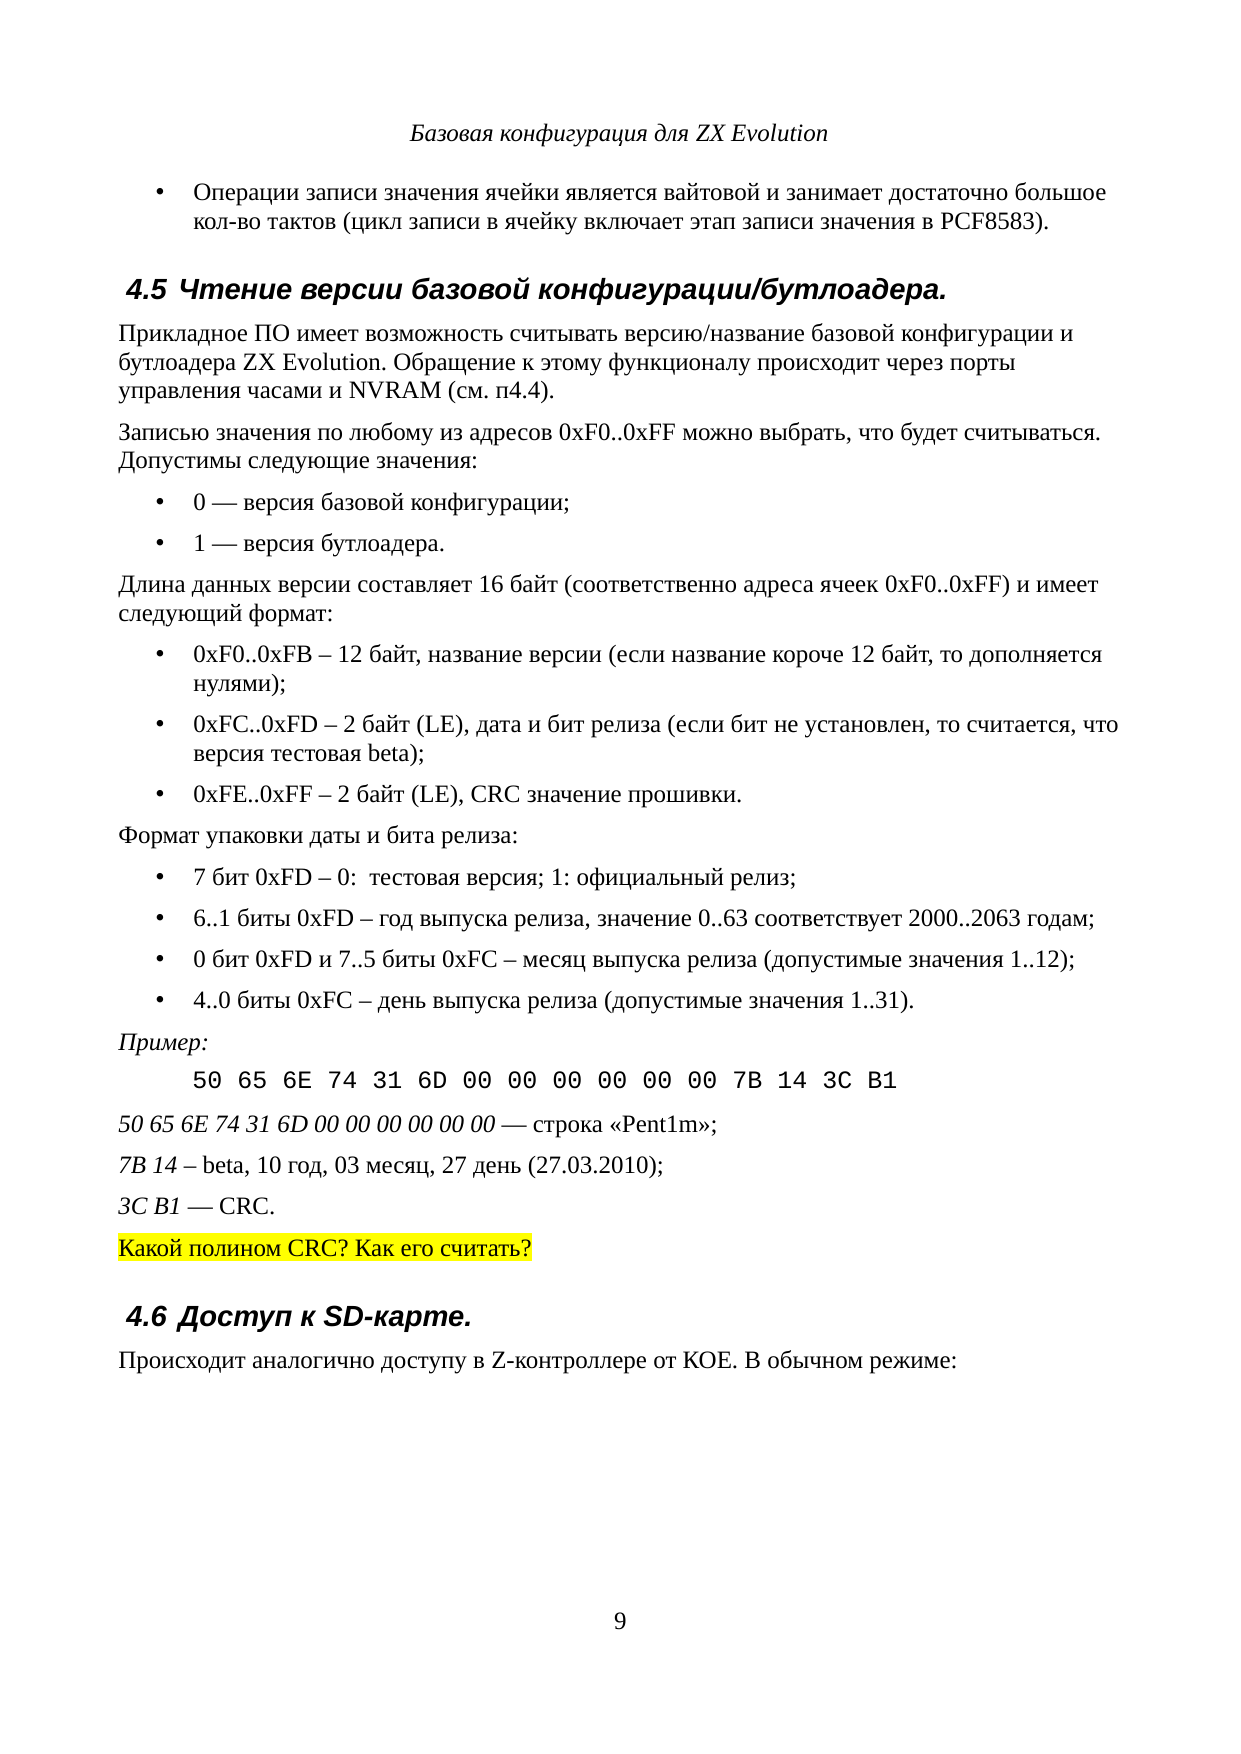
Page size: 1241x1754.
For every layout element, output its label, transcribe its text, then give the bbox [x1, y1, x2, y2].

subtitle Доступ к SD-карте. [118, 1299, 1122, 1332]
text 3C B1 — CRC. [118, 1191, 1122, 1220]
list 0xFC..0xFD – 2 байт (LE), дата и бит релиза (если бит не установлен, то считается, что версия тестовая beta); [156, 709, 1122, 767]
list 0 бит 0xFD и 7..5 биты 0xFC – месяц выпуска релиза (допустимые значения 1..12); [156, 944, 1122, 973]
list 0xF0..0xFB – 12 байт, название версии (если название короче 12 байт, то дополняется нулями); [156, 639, 1122, 697]
list 4..0 биты 0xFC – день выпуска релиза (допустимые значения 1..31). [156, 986, 1122, 1014]
list 7 бит 0xFD – 0: тестовая версия; 1: официальный релиз; [156, 862, 1122, 891]
list Операции записи значения ячейки является вайтовой и занимает достаточно большое кол-во тактов (цикл записи в ячейку включает этап записи значения в PCF8583). [156, 177, 1122, 234]
text 7B 14 – beta, 10 год, 03 месяц, 27 день (27.03.2010); [118, 1150, 1122, 1179]
text Формат упаковки даты и бита релиза: [118, 821, 1122, 849]
text Какой полином CRC? Как его считать? [118, 1233, 1122, 1261]
list 0xFE..0xFF – 2 байт (LE), CRC значение прошивки. [156, 779, 1122, 808]
text Пример: [118, 1027, 1122, 1056]
text Прикладное ПО имеет возможность считывать версию/название базовой конфигурации и бутлоадера ZX Evolution. Обращение к этому функционалу происходит через порты управления часами и NVRAM (см. п4.4). [118, 318, 1122, 404]
text 50 65 6E 74 31 6D 00 00 00 00 00 00 7B 14 3C B1 [118, 1068, 1122, 1096]
list 1 — версия бутлоадера. [156, 528, 1122, 557]
text Записью значения по любому из адресов 0xF0..0xFF можно выбрать, что будет считываться. Допустимы следующие значения: [118, 417, 1122, 474]
list 0 — версия базовой конфигурации; [156, 487, 1122, 516]
text 50 65 6E 74 31 6D 00 00 00 00 00 00 — строка «Pent1m»; [118, 1109, 1122, 1138]
text Происходит аналогично доступу в Z-контроллере от КОЕ. В обычном режиме: [118, 1345, 1122, 1374]
subtitle Чтение версии базовой конфигурации/бутлоадера. [118, 272, 1122, 306]
list 6..1 биты 0xFD – год выпуска релиза, значение 0..63 соответствует 2000..2063 годам; [156, 903, 1122, 932]
text Длина данных версии составляет 16 байт (соответственно адреса ячеек 0xF0..0xFF) и имеет следующий формат: [118, 569, 1122, 627]
